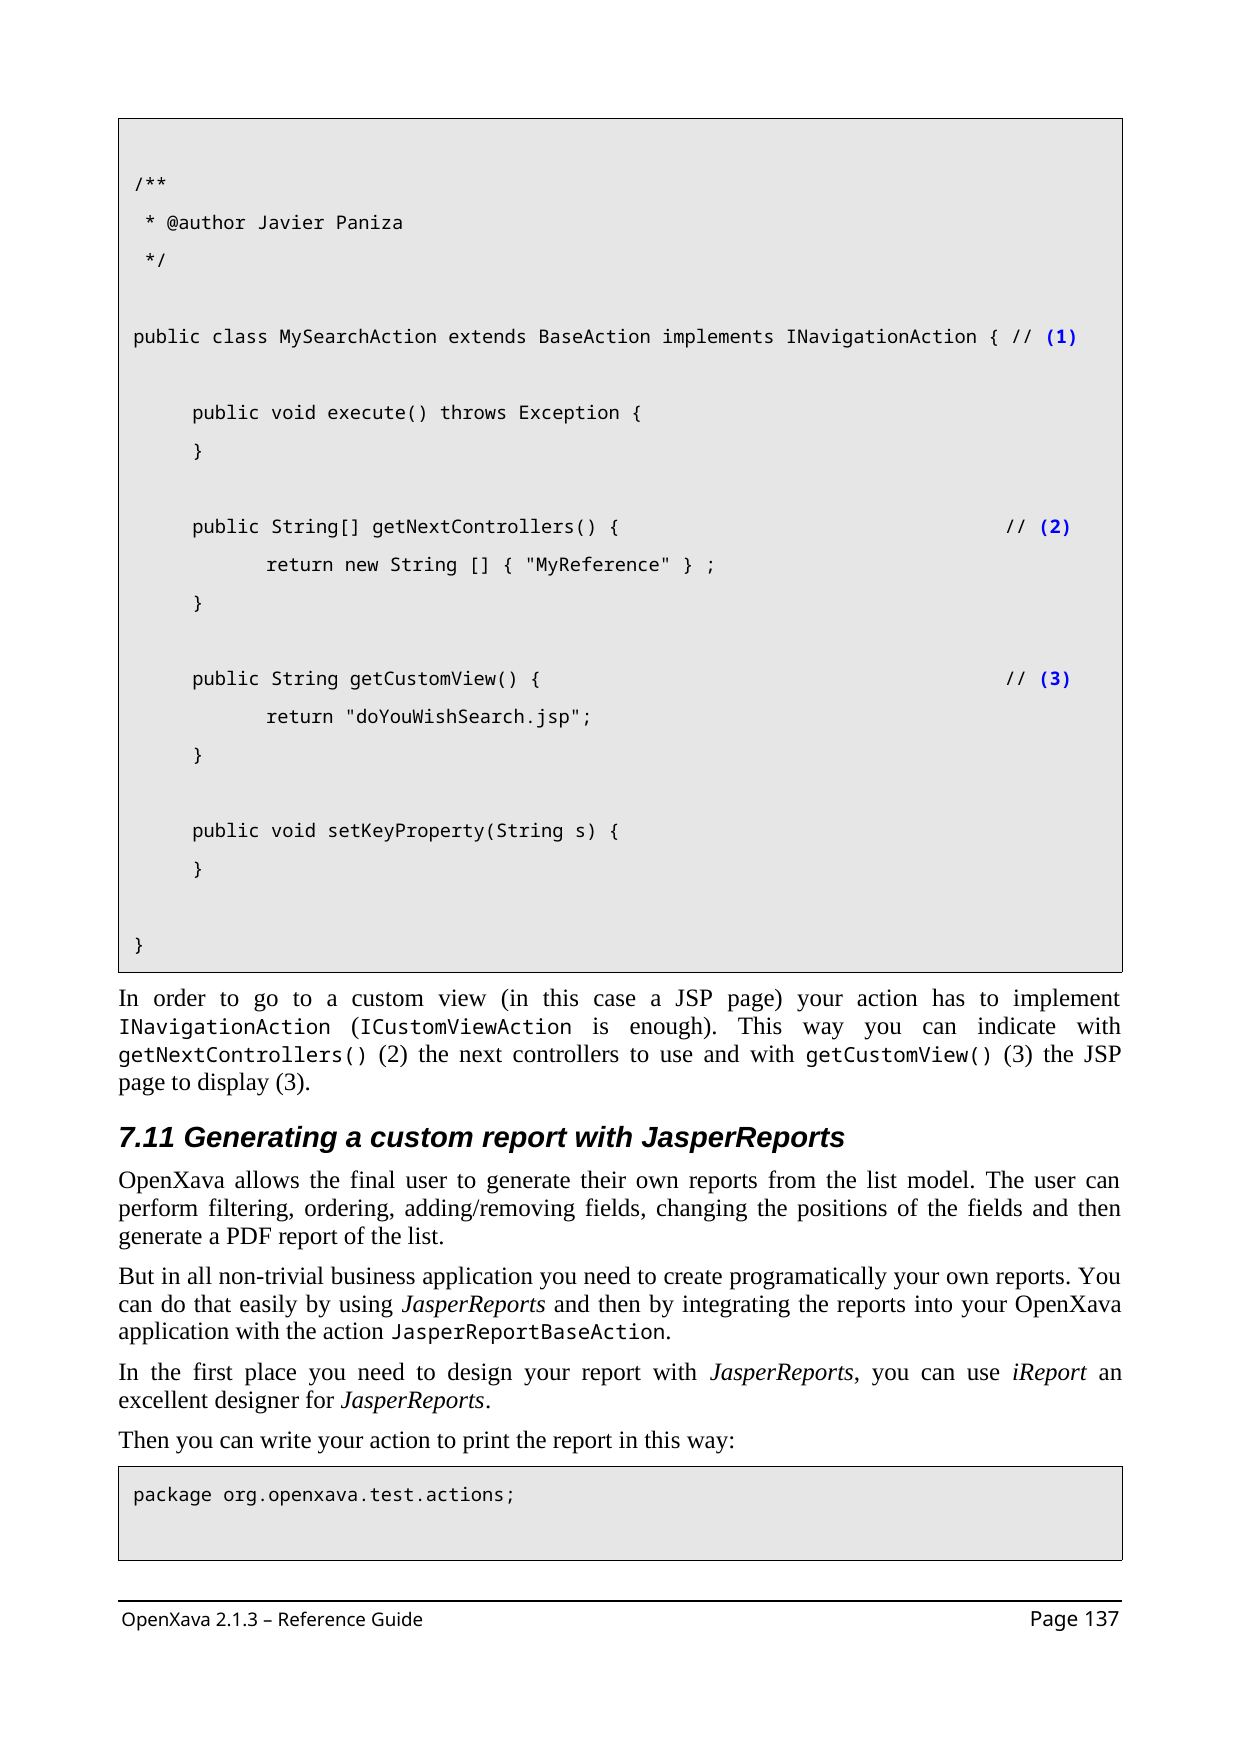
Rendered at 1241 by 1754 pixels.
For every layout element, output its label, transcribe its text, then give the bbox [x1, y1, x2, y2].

text } [119, 841, 1122, 878]
text public void execute() throws Exception { [119, 384, 1122, 422]
text In the first place you need to design your report with JasperReports, you can use iReport an excellent designer for JasperReports. [118, 1358, 1122, 1414]
text public String[] getNextControllers() { // (2) [119, 498, 1122, 536]
text Then you can write your action to print the report in this way: [118, 1426, 1122, 1454]
text In order to go to a custom view (in this case a JSP page) your action has to implement INavigationAction (ICustomViewAction is enough). This way you can indicate with getNextControllers() (2) the next controllers to use and with getCustomView() (3) the JSP page to display (3). [118, 984, 1122, 1096]
text } [119, 422, 1122, 460]
text */ [119, 232, 1122, 270]
text But in all non-trivial business application you need to create programatically your own reports. You can do that easily by using JasperReports and then by integrating the reports into your OpenXava application with the action JasperReportBaseAction. [118, 1262, 1122, 1346]
text } [119, 917, 1122, 972]
text public class MySearchAction extends BaseAction implements INavigationAction { // (1) [119, 308, 1122, 346]
text } [119, 726, 1122, 764]
text } [119, 574, 1122, 612]
text return "doYouWishSearch.jsp"; [119, 688, 1122, 726]
text public String getCustomView() { // (3) [119, 650, 1122, 688]
text public void setKeyProperty(String s) { [119, 802, 1122, 841]
text OpenXava allows the final user to generate their own reports from the list model. The user can perform filtering, ordering, adding/removing fields, changing the positions of the fields and then generate a PDF report of the list. [118, 1166, 1122, 1249]
text return new String [] { "MyReference" } ; [119, 536, 1122, 574]
text /** [119, 156, 1122, 194]
text package org.openxava.test.actions; [119, 1467, 1122, 1504]
subtitle Generating a custom report with JasperReports [118, 1121, 1122, 1154]
text * @author Javier Paniza [119, 194, 1122, 232]
